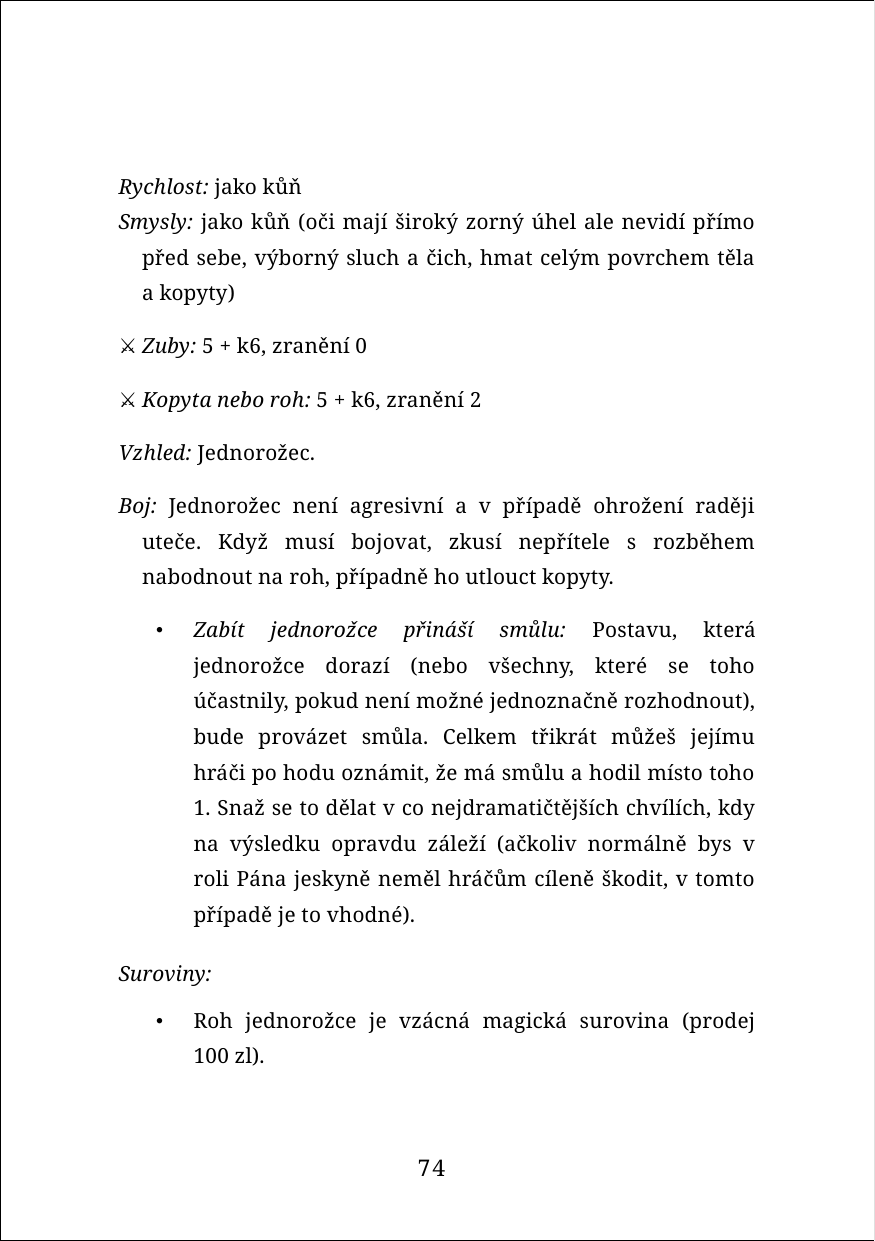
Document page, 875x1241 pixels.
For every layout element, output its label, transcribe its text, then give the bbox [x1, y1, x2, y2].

text Smysly: jako kůň (oči mají široký zorný úhel ale nevidí přímo před sebe, výborný sluch a čich, hmat celým povrchem těla a kopyty) [118, 207, 756, 307]
list Zabít jednorožce přináší smůlu: Postavu, která jednorožce dorazí (nebo všechny, které se toho účastnily, pokud není možné jednoznačně rozhodnout), bude provázet smůla. Celkem třikrát můžeš jejímu hráči po hodu oznámit, že má smůlu a hodil místo toho 1. Snaž se to dělat v co nejdramatičtějších chvílích, kdy na výsledku opravdu záleží (ačkoliv normálně bys v roli Pána jeskyně neměl hráčům cíleně škodit, v tomto případě je to vhodné). [156, 616, 756, 928]
text ⚔ Zuby: 5 + k6, zranění 0 [118, 332, 756, 360]
list Roh jednorožce je vzácná magická surovina (prodej 100 zl). [156, 1006, 756, 1070]
text Boj: Jednorožec není agresivní a v případě ohrožení raději uteče. Když musí bojovat, zkusí nepřítele s rozběhem nabodnout na roh, případně ho utlouct kopyty. [118, 491, 756, 591]
text Suroviny: [118, 959, 756, 987]
text Rychlost: jako kůň [118, 172, 756, 200]
text Vzhled: Jednorožec. [118, 438, 756, 466]
text ⚔ Kopyta nebo roh: 5 + k6, zranění 2 [118, 385, 756, 413]
